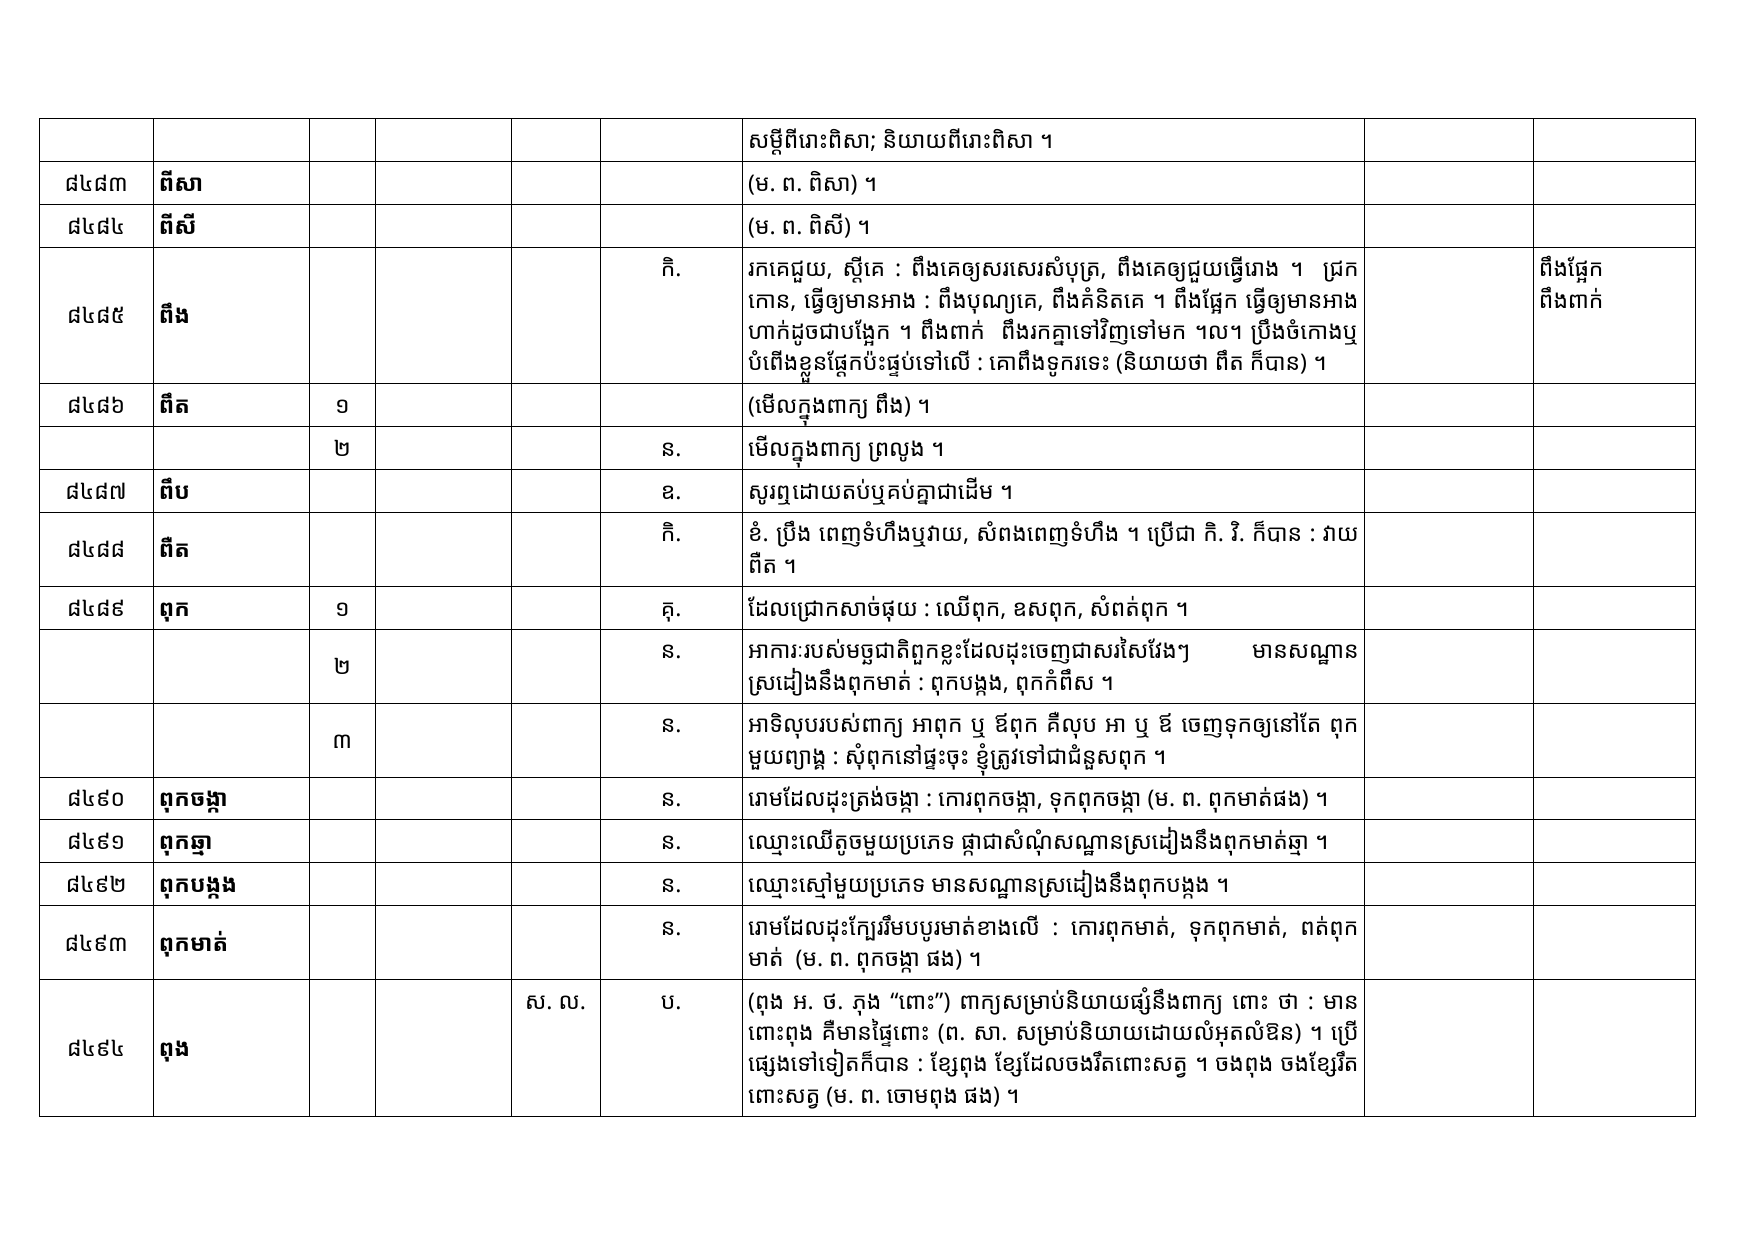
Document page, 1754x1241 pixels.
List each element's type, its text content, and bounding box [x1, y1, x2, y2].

table_cell [376, 980, 511, 1116]
table_cell [512, 820, 600, 862]
table_cell ៨៤៨៣ [40, 162, 153, 204]
table_cell ន. [601, 863, 742, 905]
table_cell [376, 119, 511, 161]
table_cell [310, 863, 375, 905]
table_cell អាការៈ​របស់​មច្ឆជាតិ​ពួក​ខ្លះ​ដែល​ដុះ​ចេញ​ជា​សរសៃ​វែង​ៗ មាន​សណ្ឋាន​ស្រដៀង​នឹង​ពុក​មាត់ : ពុក​បង្កង, ពុក​កំពឹស ។ [743, 630, 1364, 702]
table_cell ឧ. [601, 470, 742, 512]
table_cell [40, 119, 153, 161]
table_cell [1534, 863, 1695, 905]
table_cell [1365, 162, 1533, 204]
table_cell [1365, 980, 1533, 1116]
table_cell [376, 384, 511, 426]
table_cell [310, 980, 375, 1116]
table_cell [310, 119, 375, 161]
table_cell ៨៤៩៣ [40, 906, 153, 979]
table_cell [1534, 906, 1695, 979]
table_cell [376, 906, 511, 979]
table_cell [512, 119, 600, 161]
table_cell ២ [310, 427, 375, 469]
table_cell [1534, 587, 1695, 628]
table_cell [376, 205, 511, 247]
table_cell កិ. [601, 248, 742, 383]
table_cell [1365, 906, 1533, 979]
table_cell [601, 205, 742, 247]
table_cell [154, 630, 309, 702]
table_cell [512, 630, 600, 702]
table_cell [376, 162, 511, 204]
table_cell ៨៤៨៤ [40, 205, 153, 247]
table_cell ពីសា [154, 162, 309, 204]
table_cell កិ. [601, 513, 742, 586]
table_cell [310, 906, 375, 979]
table_cell [310, 248, 375, 383]
table_cell [1534, 778, 1695, 819]
table_cell (មើល​ក្នុង​ពាក្យ ពឹង) ។ [743, 384, 1364, 426]
table_cell [1534, 119, 1695, 161]
table_cell [1365, 119, 1533, 161]
table_cell [1365, 630, 1533, 702]
table_cell [1534, 820, 1695, 862]
table_cell ពុក​ចង្កា [154, 778, 309, 819]
table_cell ន. [601, 820, 742, 862]
table_cell [376, 630, 511, 702]
table_cell [1365, 248, 1533, 383]
table_cell ពឺត [154, 513, 309, 586]
table_cell [376, 778, 511, 819]
table_cell រក​គេ​ជួយ, ស្ដី​គេ : ពឹង​គេ​ឲ្យ​សរសេរ​សំបុត្រ, ពឹង​គេ​ឲ្យ​ជួយ​ធ្វើ​រោង ។ ជ្រក​កោន, ធ្វើ​ឲ្យ​មាន​អាង : ពឹង​បុណ្យ​គេ, ពឹង​គំនិត​គេ ។ ពឹង​ផ្អែក ធ្វើ​ឲ្យ​មាន​អាង​ហាក់​ដូច​ជា​បង្អែក ។ ពឹង​ពាក់ ពឹង​រក​គ្នា​ទៅ​វិញ​ទៅ​មក ។ល។ ប្រឹង​ចំកោង​ឬ​បំពើង​ខ្លួន​ផ្ដែក​ប៉ះ​ផ្ទប់​ទៅ​លើ : គោ​ពឹង​ទូក​រទេះ (និយាយ​ថា ពឹត ក៏​បាន) ។ [743, 248, 1364, 383]
table_cell [1534, 630, 1695, 702]
table_cell [376, 513, 511, 586]
table_cell ៨៤៨៥ [40, 248, 153, 383]
table_cell ពីសី [154, 205, 309, 247]
table_cell [512, 863, 600, 905]
table_cell ១ [310, 384, 375, 426]
table_cell [512, 248, 600, 383]
table_cell ៨៤៩១ [40, 820, 153, 862]
table_cell [1534, 205, 1695, 247]
table_cell ដែល​ជ្រោក​សាច់​ផុយ : ឈើ​ពុក, ឧស​ពុក, សំពត់​ពុក ។ [743, 587, 1364, 628]
table_cell ប. [601, 980, 742, 1116]
table_cell [512, 906, 600, 979]
table_cell គុ. [601, 587, 742, 628]
table_cell (ម. ព. ពិសី) ។ [743, 205, 1364, 247]
table_cell អាទិ​លុប​របស់​ពាក្យ អាពុក ឬ ឪពុក គឺ​លុប អា ឬ ឪ ចេញ​ទុក​ឲ្យ​នៅ​តែ ពុក មួយ​ព្យាង្គ : សុំ​ពុក​នៅ​ផ្ទះ​ចុះ ខ្ញុំ​ត្រូវ​ទៅ​ជា​ជំនួស​ពុក ។ [743, 704, 1364, 777]
table_cell [376, 427, 511, 469]
table_cell សូរ​ឮ​ដោយ​តប់​ឬ​គប់​គ្នា​ជាដើម ។ [743, 470, 1364, 512]
table_cell [1365, 513, 1533, 586]
table_cell ពឹង [154, 248, 309, 383]
table_cell (ម. ព. ពិសា) ។ [743, 162, 1364, 204]
table_cell ឈ្មោះ​ស្មៅ​មួយ​ប្រភេទ មាន​សណ្ឋាន​ស្រដៀង​នឹង​ពុក​បង្កង ។ [743, 863, 1364, 905]
table_cell [310, 820, 375, 862]
table_cell [1365, 820, 1533, 862]
table_cell [512, 470, 600, 512]
table_cell ពុង [154, 980, 309, 1116]
table_cell ពុក​មាត់ [154, 906, 309, 979]
table_cell [40, 630, 153, 702]
table_cell [512, 205, 600, 247]
table_cell ឈ្មោះ​ឈើ​តូច​មួយ​ប្រភេទ ផ្កា​ជា​សំណុំ​សណ្ឋាន​ស្រដៀង​នឹង​ពុក​មាត់​ឆ្មា ។ [743, 820, 1364, 862]
table_cell [1365, 863, 1533, 905]
table_cell [1365, 778, 1533, 819]
table_cell ៨៤៩២ [40, 863, 153, 905]
table_cell ៨៤៨៦ [40, 384, 153, 426]
table_cell [154, 704, 309, 777]
table_cell ន. [601, 630, 742, 702]
table_cell ខំ. ប្រឹង ពេញ​ទំហឹង​ឬ​វាយ, សំពង​ពេញ​ទំហឹង ។ ប្រើ​ជា កិ. វិ. ក៏​បាន : វាយ​ពឺត ។ [743, 513, 1364, 586]
table_cell ១ [310, 587, 375, 628]
table_cell [512, 513, 600, 586]
table_cell ន. [601, 704, 742, 777]
table_cell [512, 162, 600, 204]
table_cell [512, 427, 600, 469]
table_cell ពឹង​ផ្អែក ពឹង​ពាក់ [1534, 248, 1695, 383]
table_cell [512, 704, 600, 777]
table_cell ពុក [154, 587, 309, 628]
table_cell [1365, 384, 1533, 426]
table_cell [1534, 980, 1695, 1116]
table_cell [310, 778, 375, 819]
table_cell [376, 470, 511, 512]
table_cell [154, 119, 309, 161]
table_cell [512, 384, 600, 426]
table_cell [512, 587, 600, 628]
table_cell ន. [601, 778, 742, 819]
table_cell [1365, 205, 1533, 247]
table_cell ៨៤៩០ [40, 778, 153, 819]
table_cell [512, 778, 600, 819]
table_cell [1534, 513, 1695, 586]
table_cell [1365, 587, 1533, 628]
table_cell ស. ល. [512, 980, 600, 1116]
table_cell [1534, 427, 1695, 469]
table_cell [376, 704, 511, 777]
table_cell ៨៤៩៤ [40, 980, 153, 1116]
table_cell ពុក​ឆ្មា [154, 820, 309, 862]
table_cell ពឹប [154, 470, 309, 512]
table_cell [310, 513, 375, 586]
table_cell [601, 119, 742, 161]
table_cell [1534, 470, 1695, 512]
table_cell ២ [310, 630, 375, 702]
table_cell [154, 427, 309, 469]
table_cell ៨៤៨៨ [40, 513, 153, 586]
table_cell ៣ [310, 704, 375, 777]
table_cell ៨៤៨៩ [40, 587, 153, 628]
table_cell [1534, 704, 1695, 777]
table_cell [376, 248, 511, 383]
table_cell [1365, 470, 1533, 512]
table_cell (ពុង អ. ថ. ភុង “ពោះ”) ពាក្យ​សម្រាប់​និយាយ​ផ្សំ​នឹង​ពាក្យ ពោះ ថា : មាន​ពោះ​ពុង គឺ​មាន​ផ្ទៃ​ពោះ (ព. សា. សម្រាប់​និយាយ​ដោយ​លំអុត​លំឱន) ។ ប្រើ​ផ្សេង​ទៅ​ទៀត​ក៏​បាន : ខ្សែ​ពុង ខ្សែ​ដែល​ចង​រឹត​ពោះ​សត្វ ។ ចង​ពុង ចង​ខ្សែ​រឹត​ពោះ​សត្វ (ម. ព. ចោម​ពុង ផង) ។ [743, 980, 1364, 1116]
table_cell [376, 820, 511, 862]
table_cell [376, 587, 511, 628]
table_cell [1534, 384, 1695, 426]
table_cell [310, 205, 375, 247]
table_cell [40, 704, 153, 777]
table_cell [1365, 427, 1533, 469]
table_cell ពុក​បង្កង [154, 863, 309, 905]
table_cell [40, 427, 153, 469]
table_cell ន. [601, 906, 742, 979]
table_cell មើល​ក្នុង​ពាក្យ ព្រលូង ។ [743, 427, 1364, 469]
table_cell [310, 162, 375, 204]
table_cell [1534, 162, 1695, 204]
table_cell សម្ដី​ពីរោះ​ពិសា; និយាយ​ពីរោះ​ពិសា ។ [743, 119, 1364, 161]
table_cell [601, 384, 742, 426]
table_cell [601, 162, 742, 204]
table_cell រោម​ដែល​ដុះ​ក្បែរ​រឹម​បបូរ​មាត់​ខាង​លើ : កោរ​ពុក​មាត់, ទុក​ពុក​មាត់, ពត់​ពុក​មាត់ (ម. ព. ពុក​ចង្កា ផង) ។ [743, 906, 1364, 979]
table_cell ៨៤៨៧ [40, 470, 153, 512]
table_cell រោម​ដែល​ដុះ​ត្រង់​ចង្កា : កោរ​ពុក​ចង្កា, ទុក​ពុក​ចង្កា (ម. ព. ពុក​មាត់​ផង) ។ [743, 778, 1364, 819]
table_cell [376, 863, 511, 905]
table_cell ន. [601, 427, 742, 469]
table_cell [310, 470, 375, 512]
table_cell [1365, 704, 1533, 777]
table_cell ពឹត [154, 384, 309, 426]
